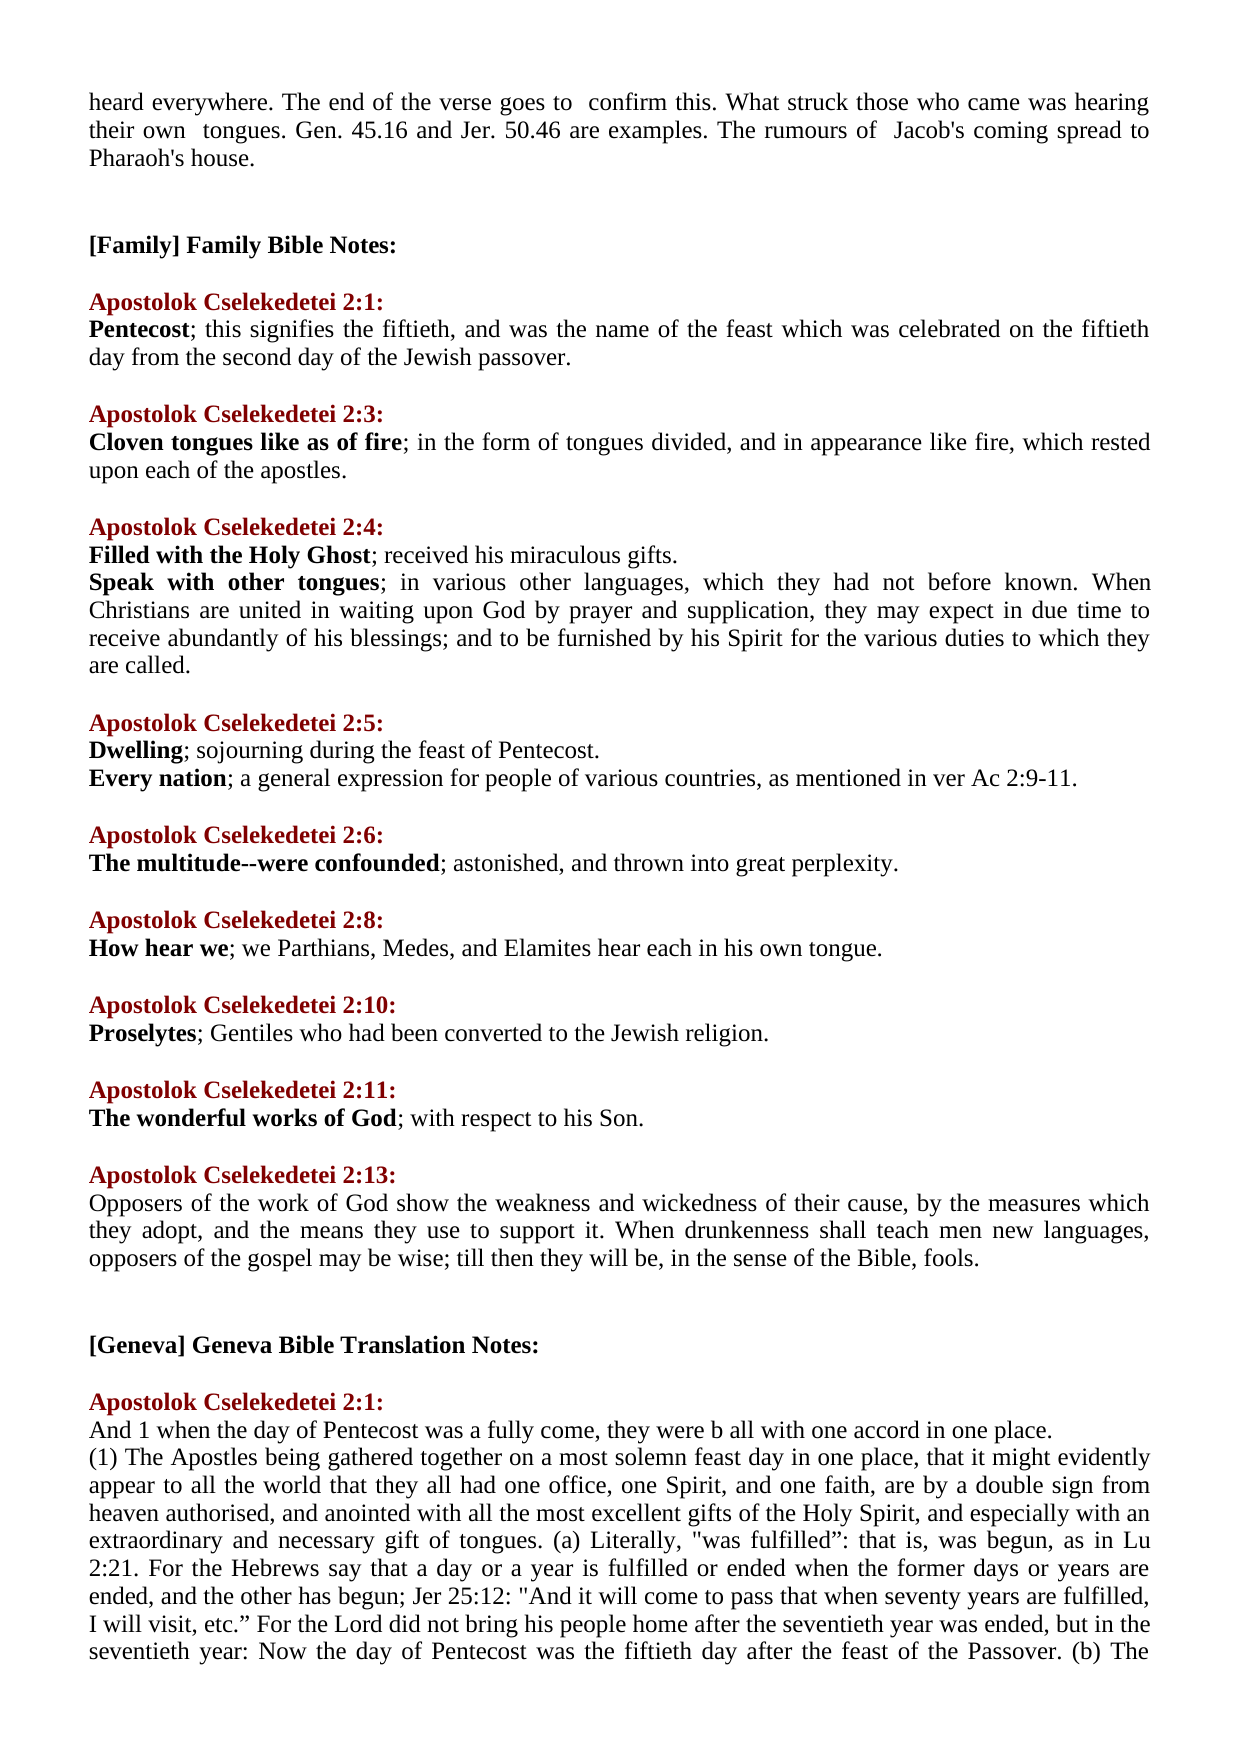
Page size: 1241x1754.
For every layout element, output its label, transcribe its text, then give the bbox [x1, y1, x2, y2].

text How hear we; we Parthians, Medes, and Elamites hear each in his own tongue. [88, 934, 1152, 962]
text Apostolok Cselekedetei 2:13: [88, 1161, 1152, 1189]
text The wonderful works of God; with respect to his Son. [88, 1104, 1152, 1132]
text heard everywhere. The end of the verse goes to confirm this. What struck those who came was hearing their own tongues. Gen. 45.16 and Jer. 50.46 are examples. The rumours of Jacob's coming spread to Pharaoh's house. [88, 88, 1152, 172]
text Apostolok Cselekedetei 2:1: [88, 1388, 1152, 1416]
text The multitude--were confounded; astonished, and thrown into great perplexity. [88, 849, 1152, 877]
text Apostolok Cselekedetei 2:8: [88, 906, 1152, 934]
text Filled with the Holy Ghost; received his miraculous gifts. Speak with other tongues; in various other languages, which they had not before known. When Christians are united in waiting upon God by prayer and supplication, they may expect in due time to receive abundantly of his blessings; and to be furnished by his Spirit for the various duties to which they are called. [88, 541, 1152, 679]
text Apostolok Cselekedetei 2:6: [88, 821, 1152, 849]
text Apostolok Cselekedetei 2:4: [88, 513, 1152, 541]
text Apostolok Cselekedetei 2:10: [88, 991, 1152, 1019]
text [Geneva] Geneva Bible Translation Notes: [88, 1331, 1152, 1359]
text Apostolok Cselekedetei 2:3: [88, 401, 1152, 428]
text Apostolok Cselekedetei 2:5: [88, 709, 1152, 737]
text Dwelling; sojourning during the feast of Pentecost. Every nation; a general expression for people of various countries, as mentioned in ver Ac 2:9-11. [88, 737, 1152, 792]
text Apostolok Cselekedetei 2:1: [88, 288, 1152, 316]
text Cloven tongues like as of fire; in the form of tongues divided, and in appearance like fire, which rested upon each of the apostles. [88, 428, 1152, 484]
text Opposers of the work of God show the weakness and wickedness of their cause, by the measures which they adopt, and the means they use to support it. When drunkenness shall teach men new languages, opposers of the gospel may be wise; till then they will be, in the sense of the Bible, fools. [88, 1189, 1152, 1272]
text Apostolok Cselekedetei 2:11: [88, 1076, 1152, 1104]
text And 1 when the day of Pentecost was a fully come, they were b all with one accord in one place. (1) The Apostles being gathered together on a most solemn feast day in one place, that it might evidently appear to all the world that they all had one office, one Spirit, and one faith, are by a double sign from heaven authorised, and anointed with all the most excellent gifts of the Holy Spirit, and especially with an extraordinary and necessary gift of tongues. (a) Literally, "was fulfilled”: that is, was begun, as in Lu 2:21. For the Hebrews say that a day or a year is fulfilled or ended when the former days or years are ended, and the other has begun; Jer 25:12: "And it will come to pass that when seventy years are fulfilled, I will visit, etc.” For the Lord did not bring his people home after the seventieth year was ended, but in the seventieth year: Now the day of Pentecost was the fiftieth day after the feast of the Passover. (b) The [88, 1416, 1152, 1665]
text Proselytes; Gentiles who had been converted to the Jewish religion. [88, 1019, 1152, 1047]
text [Family] Family Bible Notes: [88, 231, 1152, 258]
text Pentecost; this signifies the fiftieth, and was the name of the feast which was celebrated on the fiftieth day from the second day of the Jewish passover. [88, 316, 1152, 371]
